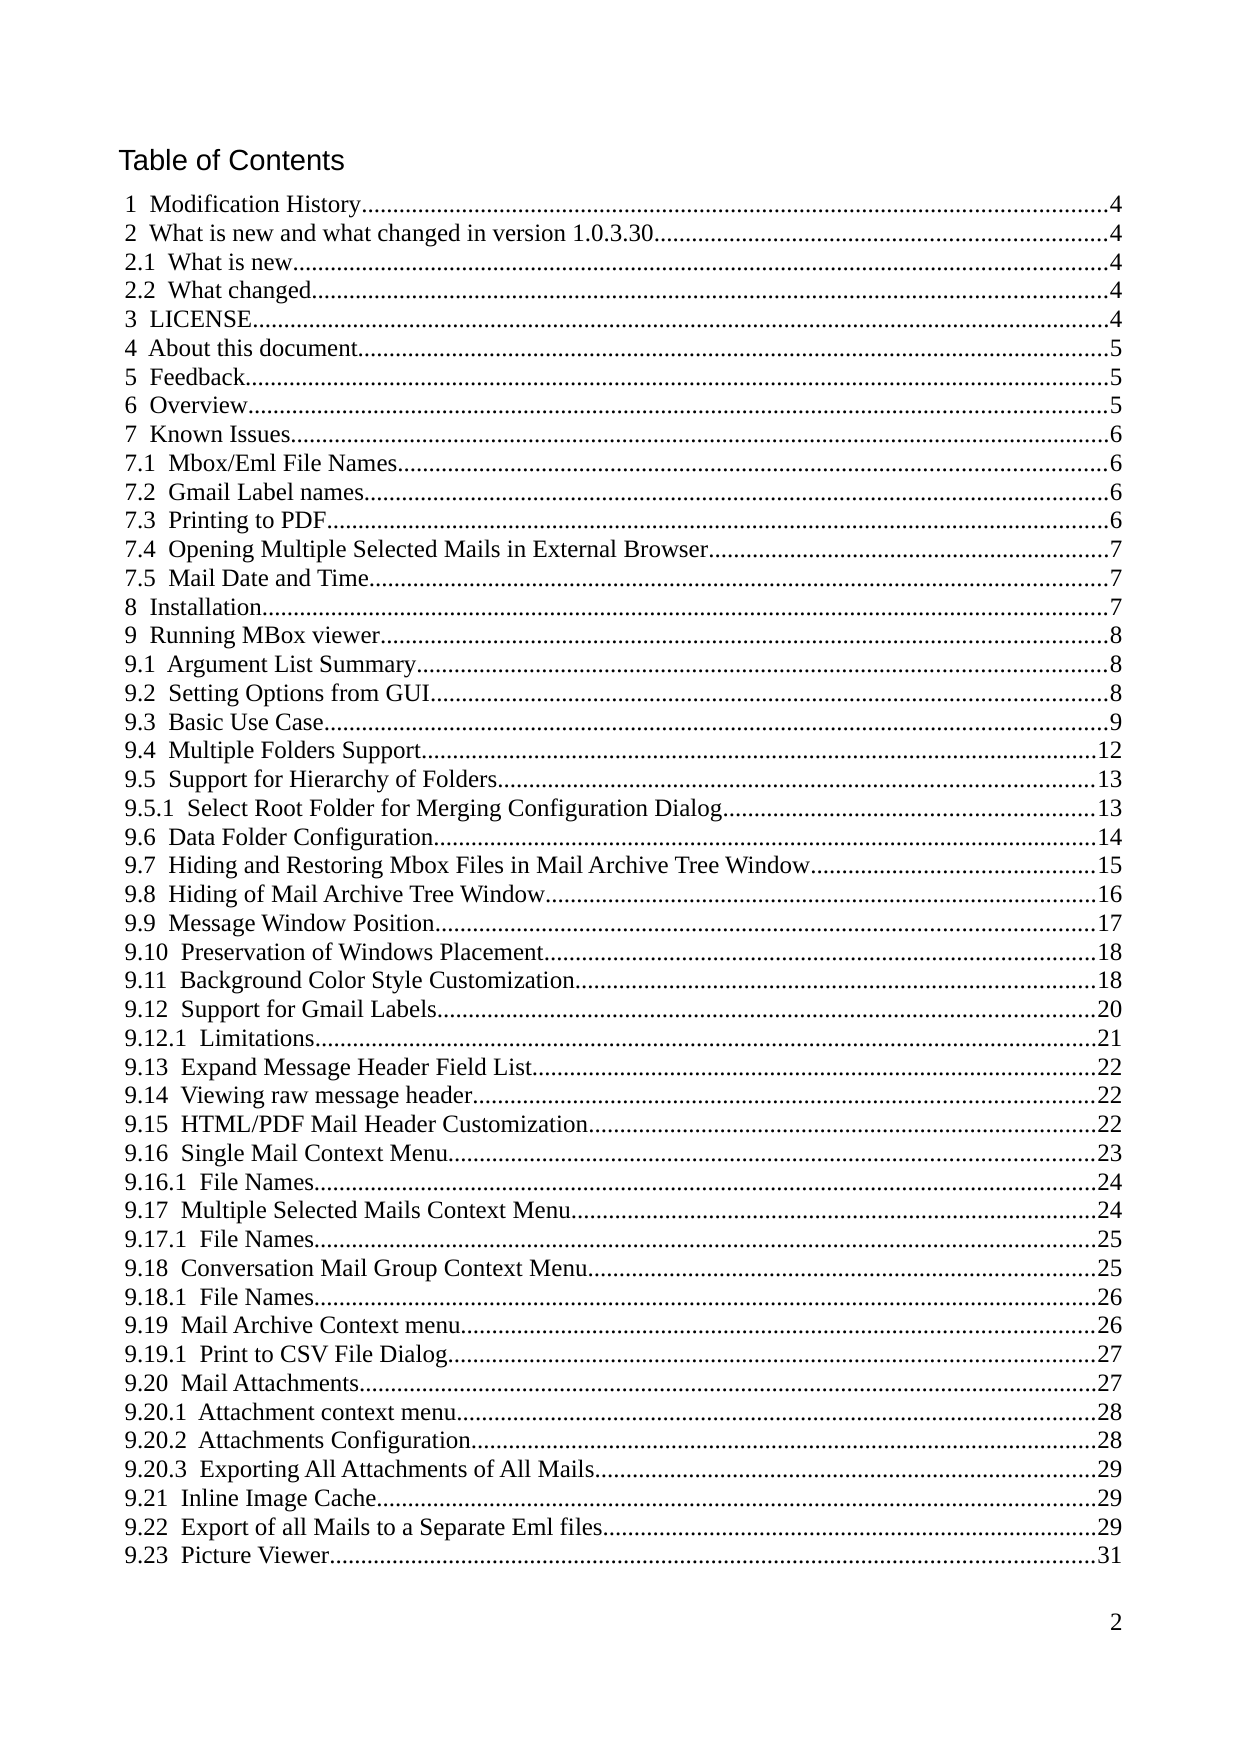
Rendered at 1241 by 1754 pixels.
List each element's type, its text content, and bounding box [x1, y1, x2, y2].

text 9.20.3 Exporting All Attachments of All Mails 29 [118, 1454, 1122, 1483]
text 9 Running MBox viewer 8 [118, 620, 1122, 649]
text 9.20.2 Attachments Configuration 28 [118, 1425, 1122, 1454]
text 9.3 Basic Use Case 9 [118, 707, 1122, 735]
text 2.2 What changed 4 [118, 275, 1122, 304]
text 2.1 What is new 4 [118, 247, 1122, 275]
text 9.20 Mail Attachments 27 [118, 1368, 1122, 1397]
text 9.2 Setting Options from GUI 8 [118, 678, 1122, 707]
text 1 Modification History 4 [118, 189, 1122, 218]
text 9.11 Background Color Style Customization 18 [118, 965, 1122, 994]
text 9.21 Inline Image Cache 29 [118, 1483, 1122, 1512]
text 4 About this document 5 [118, 333, 1122, 362]
text 9.9 Message Window Position 17 [118, 908, 1122, 937]
text 7.3 Printing to PDF 6 [118, 505, 1122, 534]
text 7.1 Mbox/Eml File Names 6 [118, 448, 1122, 477]
text 3 LICENSE 4 [118, 304, 1122, 333]
text 9.18.1 File Names 26 [118, 1282, 1122, 1310]
text 9.5 Support for Hierarchy of Folders 13 [118, 764, 1122, 793]
text 9.17 Multiple Selected Mails Context Menu 24 [118, 1195, 1122, 1224]
text 9.19 Mail Archive Context menu 26 [118, 1310, 1122, 1339]
text 9.18 Conversation Mail Group Context Menu 25 [118, 1253, 1122, 1282]
text 9.14 Viewing raw message header 22 [118, 1080, 1122, 1109]
text 9.1 Argument List Summary 8 [118, 649, 1122, 678]
text 6 Overview 5 [118, 390, 1122, 419]
text 9.17.1 File Names 25 [118, 1224, 1122, 1253]
text 8 Installation 7 [118, 592, 1122, 620]
text 9.4 Multiple Folders Support 12 [118, 735, 1122, 764]
text 9.19.1 Print to CSV File Dialog 27 [118, 1339, 1122, 1368]
text 9.12 Support for Gmail Labels 20 [118, 994, 1122, 1023]
text 9.5.1 Select Root Folder for Merging Configuration Dialog 13 [118, 793, 1122, 822]
text 9.10 Preservation of Windows Placement 18 [118, 937, 1122, 965]
text 7.5 Mail Date and Time 7 [118, 563, 1122, 592]
text 9.6 Data Folder Configuration 14 [118, 822, 1122, 850]
text 9.12.1 Limitations 21 [118, 1023, 1122, 1052]
text 9.15 HTML/PDF Mail Header Customization 22 [118, 1109, 1122, 1138]
text 9.16 Single Mail Context Menu 23 [118, 1138, 1122, 1167]
text 7.2 Gmail Label names 6 [118, 477, 1122, 505]
text 9.20.1 Attachment context menu 28 [118, 1397, 1122, 1425]
subtitle Table of Contents [118, 143, 1122, 177]
text 9.16.1 File Names 24 [118, 1167, 1122, 1195]
text 7 Known Issues 6 [118, 419, 1122, 448]
text 2 What is new and what changed in version 1.0.3.30 4 [118, 218, 1122, 247]
text 9.23 Picture Viewer 31 [118, 1540, 1122, 1569]
text 9.22 Export of all Mails to a Separate Eml files 29 [118, 1512, 1122, 1540]
text 5 Feedback 5 [118, 362, 1122, 390]
text 7.4 Opening Multiple Selected Mails in External Browser 7 [118, 534, 1122, 563]
text 9.13 Expand Message Header Field List 22 [118, 1052, 1122, 1080]
text 9.8 Hiding of Mail Archive Tree Window 16 [118, 879, 1122, 908]
text 9.7 Hiding and Restoring Mbox Files in Mail Archive Tree Window 15 [118, 850, 1122, 879]
